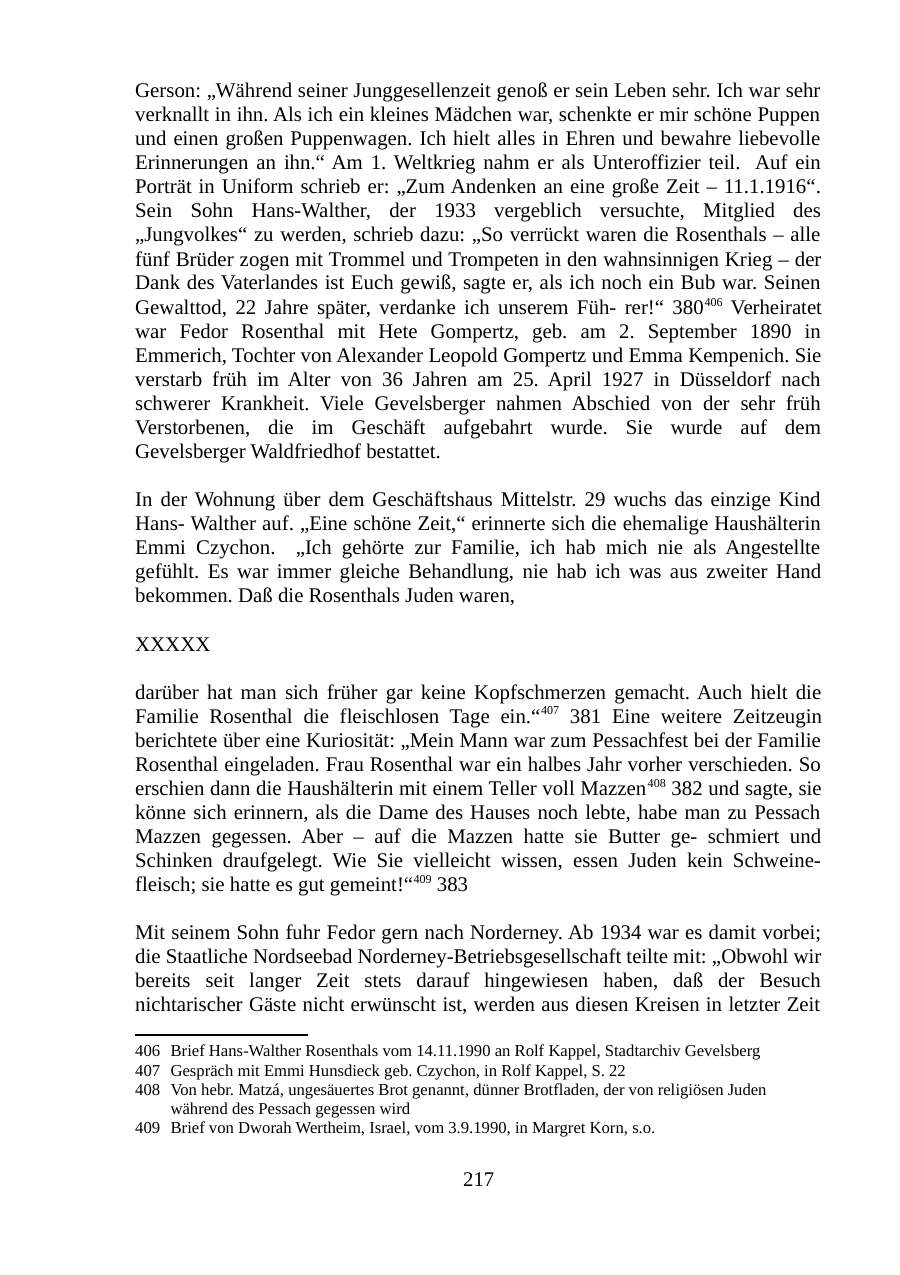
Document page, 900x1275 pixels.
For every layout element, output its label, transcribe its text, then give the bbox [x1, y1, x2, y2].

text Gerson: „Während seiner Junggesellenzeit genoß er sein Leben sehr. Ich war sehr verknallt in ihn. Als ich ein kleines Mädchen war, schenkte er mir schöne Puppen und einen großen Puppenwagen. Ich hielt alles in Ehren und bewahre liebevolle Erinnerungen an ihn.“ Am 1. Weltkrieg nahm er als Unteroffizier teil. Auf ein Porträt in Uniform schrieb er: „Zum Andenken an eine große Zeit – 11.1.1916“. Sein Sohn Hans-Walther, der 1933 vergeblich versuchte, Mitglied des „Jungvolkes“ zu werden, schrieb dazu: „So verrückt waren die Rosenthals – alle fünf Brüder zogen mit Trommel und Trompeten in den wahnsinnigen Krieg – der Dank des Vaterlandes ist Euch gewiß, sagte er, als ich noch ein Bub war. Seinen Gewalttod, 22 Jahre später, verdanke ich unserem Füh- rer!“ 380 Verheiratet war Fedor Rosenthal mit Hete Gompertz, geb. am 2. September 1890 in Emmerich, Tochter von Alexander Leopold Gompertz und Emma Kempenich. Sie verstarb früh im Alter von 36 Jahren am 25. April 1927 in Düsseldorf nach schwerer Krankheit. Viele Gevelsberger nahmen Abschied von der sehr früh Verstorbenen, die im Geschäft aufgebahrt wurde. Sie wurde auf dem Gevelsberger Waldfriedhof bestattet. [135, 78, 822, 463]
text Von hebr. Matzá, ungesäuertes Brot genannt, dünner Brotfladen, der von religiösen Juden während des Pessach gegessen wird [135, 1079, 822, 1118]
text Brief Hans-Walther Rosenthals vom 14.11.1990 an Rolf Kappel, Stadtarchiv Gevelsberg [135, 1041, 822, 1060]
text Gespräch mit Emmi Hunsdieck geb. Czychon, in Rolf Kappel, S. 22 [135, 1060, 822, 1079]
text XXXXX [135, 631, 822, 656]
text darüber hat man sich früher gar keine Kopfschmerzen gemacht. Auch hielt die Familie Rosenthal die fleischlosen Tage ein.“ 381 Eine weitere Zeitzeugin berichtete über eine Kuriosität: „Mein Mann war zum Pessachfest bei der Familie Rosenthal eingeladen. Frau Rosenthal war ein halbes Jahr vorher verschieden. So erschien dann die Haushälterin mit einem Teller voll Mazzen 382 und sagte, sie könne sich erinnern, als die Dame des Hauses noch lebte, habe man zu Pessach Mazzen gegessen. Aber – auf die Mazzen hatte sie Butter ge- schmiert und Schinken draufgelegt. Wie Sie vielleicht wissen, essen Juden kein Schweine- fleisch; sie hatte es gut gemeint!“ 383 [135, 679, 822, 896]
text Brief von Dworah Wertheim, Israel, vom 3.9.1990, in Margret Korn, s.o. [135, 1118, 822, 1137]
text In der Wohnung über dem Geschäftshaus Mittelstr. 29 wuchs das einzige Kind Hans- Walther auf. „Eine schöne Zeit,“ erinnerte sich die ehemalige Haushälterin Emmi Czychon. „Ich gehörte zur Familie, ich hab mich nie als Angestellte gefühlt. Es war immer gleiche Behandlung, nie hab ich was aus zweiter Hand bekommen. Daß die Rosenthals Juden waren, [135, 487, 822, 607]
text Mit seinem Sohn fuhr Fedor gern nach Norderney. Ab 1934 war es damit vorbei; die Staatliche Nordseebad Norderney-Betriebsgesellschaft teilte mit: „Obwohl wir bereits seit langer Zeit stets darauf hingewiesen haben, daß der Besuch nichtarischer Gäste nicht erwünscht ist, werden aus diesen Kreisen in letzter Zeit [135, 920, 822, 1016]
